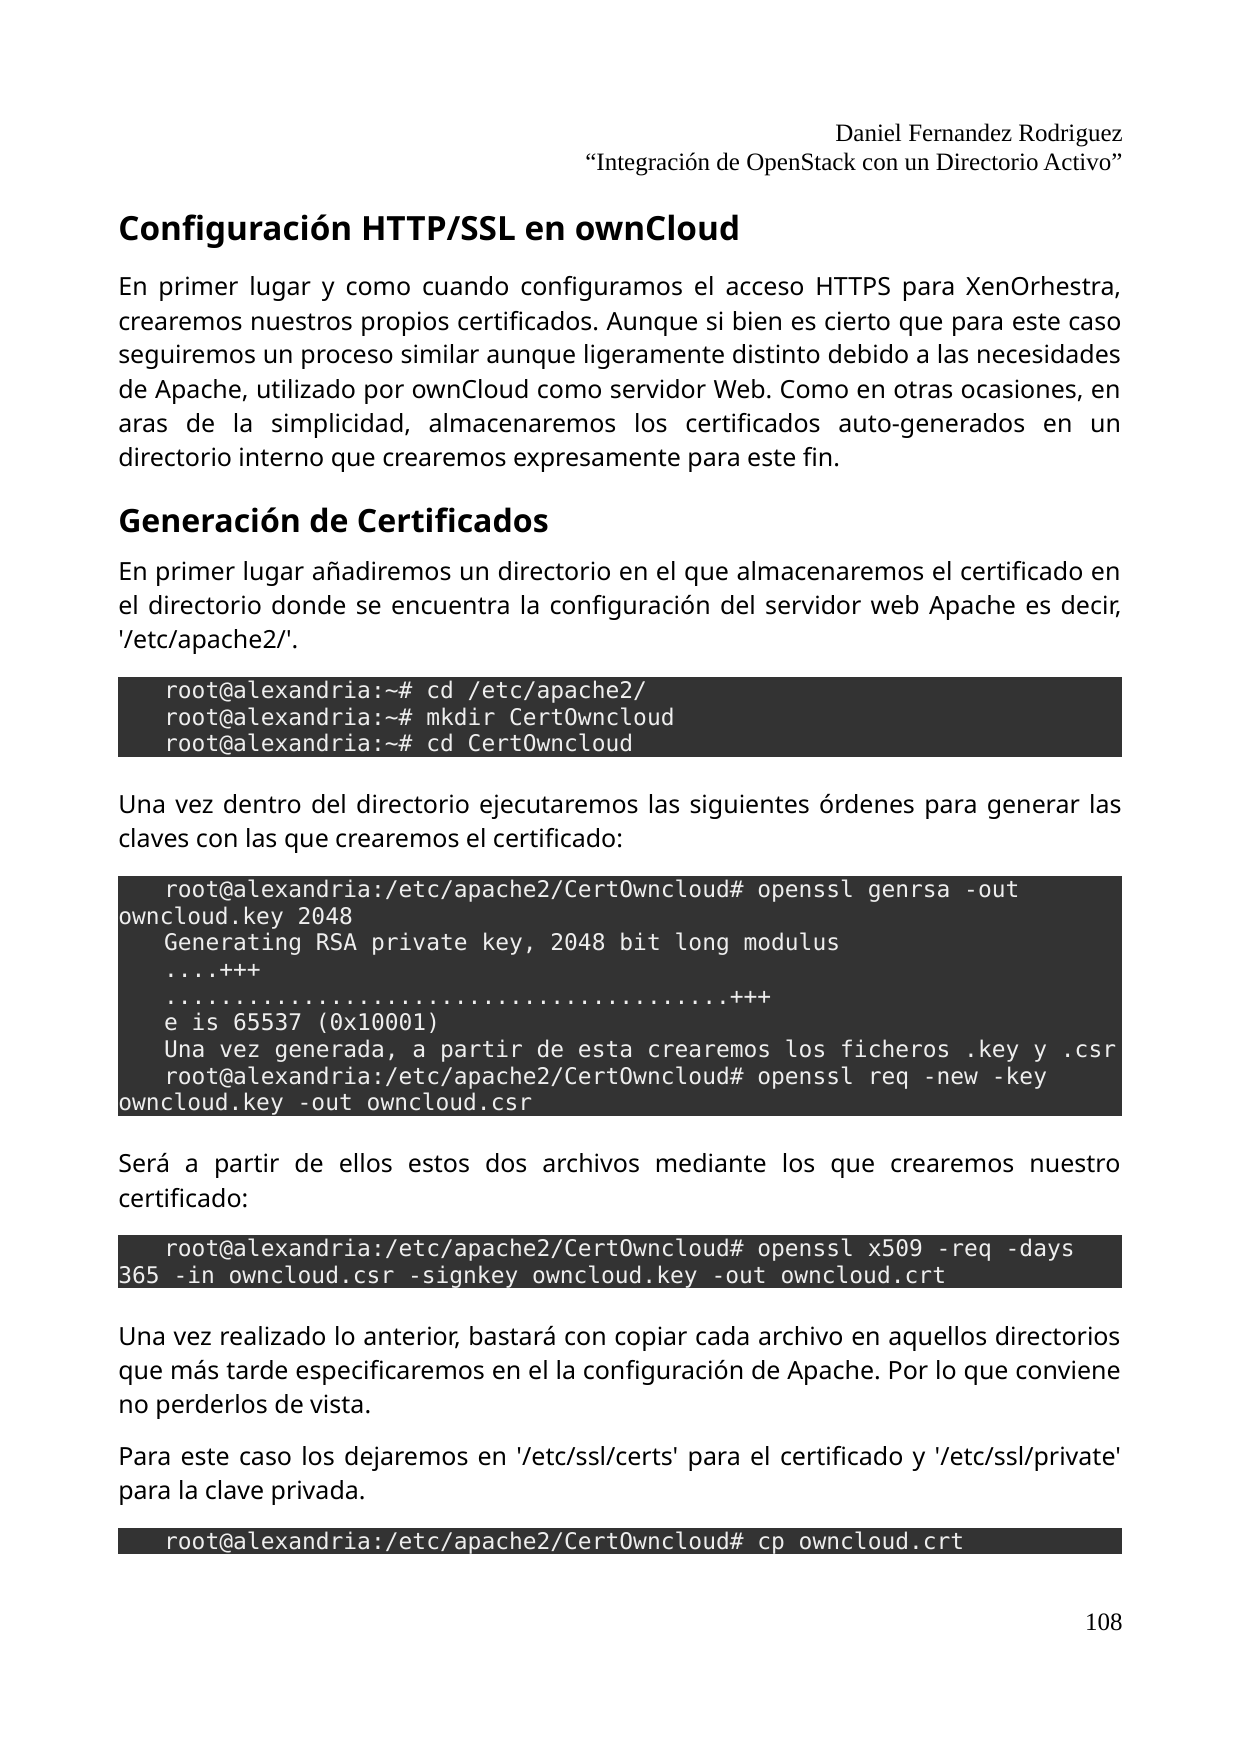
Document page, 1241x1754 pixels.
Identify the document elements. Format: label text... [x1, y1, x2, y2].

text ....+++ [118, 956, 1122, 983]
text root@alexandria:/etc/apache2/CertOwncloud# openssl x509 -req -days 365 -in owncloud.csr -signkey owncloud.key -out owncloud.crt [118, 1235, 1122, 1288]
text Será a partir de ellos estos dos archivos mediante los que crearemos nuestro certificado: [118, 1146, 1122, 1214]
text root@alexandria:/etc/apache2/CertOwncloud# cp owncloud.crt [118, 1528, 1122, 1554]
subtitle Configuración HTTP/SSL en ownCloud [118, 205, 1122, 251]
text .........................................+++ [118, 983, 1122, 1009]
text En primer lugar añadiremos un directorio en el que almacenaremos el certificado en el directorio donde se encuentra la configuración del servidor web Apache es decir, '/etc/apache2/'. [118, 554, 1122, 656]
text Una vez dentro del directorio ejecutaremos las siguientes órdenes para generar las claves con las que crearemos el certificado: [118, 787, 1122, 855]
text root@alexandria:/etc/apache2/CertOwncloud# openssl req -new -key owncloud.key -out owncloud.csr [118, 1063, 1122, 1116]
text Generating RSA private key, 2048 bit long modulus [118, 929, 1122, 956]
text e is 65537 (0x10001) [118, 1009, 1122, 1036]
text root@alexandria:~# cd CertOwncloud [118, 730, 1122, 757]
text root@alexandria:/etc/apache2/CertOwncloud# openssl genrsa -out owncloud.key 2048 [118, 876, 1122, 929]
text root@alexandria:~# mkdir CertOwncloud [118, 704, 1122, 730]
text Una vez realizado lo anterior, bastará con copiar cada archivo en aquellos directorios que más tarde especificaremos en el la configuración de Apache. Por lo que conviene no perderlos de vista. [118, 1318, 1122, 1421]
text Para este caso los dejaremos en '/etc/ssl/certs' para el certificado y '/etc/ssl/private' para la clave privada. [118, 1439, 1122, 1507]
subtitle Generación de Certificados [118, 498, 1122, 542]
text root@alexandria:~# cd /etc/apache2/ [118, 677, 1122, 704]
text En primer lugar y como cuando configuramos el acceso HTTPS para XenOrhestra, crearemos nuestros propios certificados. Aunque si bien es cierto que para este caso seguiremos un proceso similar aunque ligeramente distinto debido a las necesidades de Apache, utilizado por ownCloud como servidor Web. Como en otras ocasiones, en aras de la simplicidad, almacenaremos los certificados auto-generados en un directorio interno que crearemos expresamente para este fin. [118, 269, 1122, 473]
text Una vez generada, a partir de esta crearemos los ficheros .key y .csr [118, 1036, 1122, 1063]
